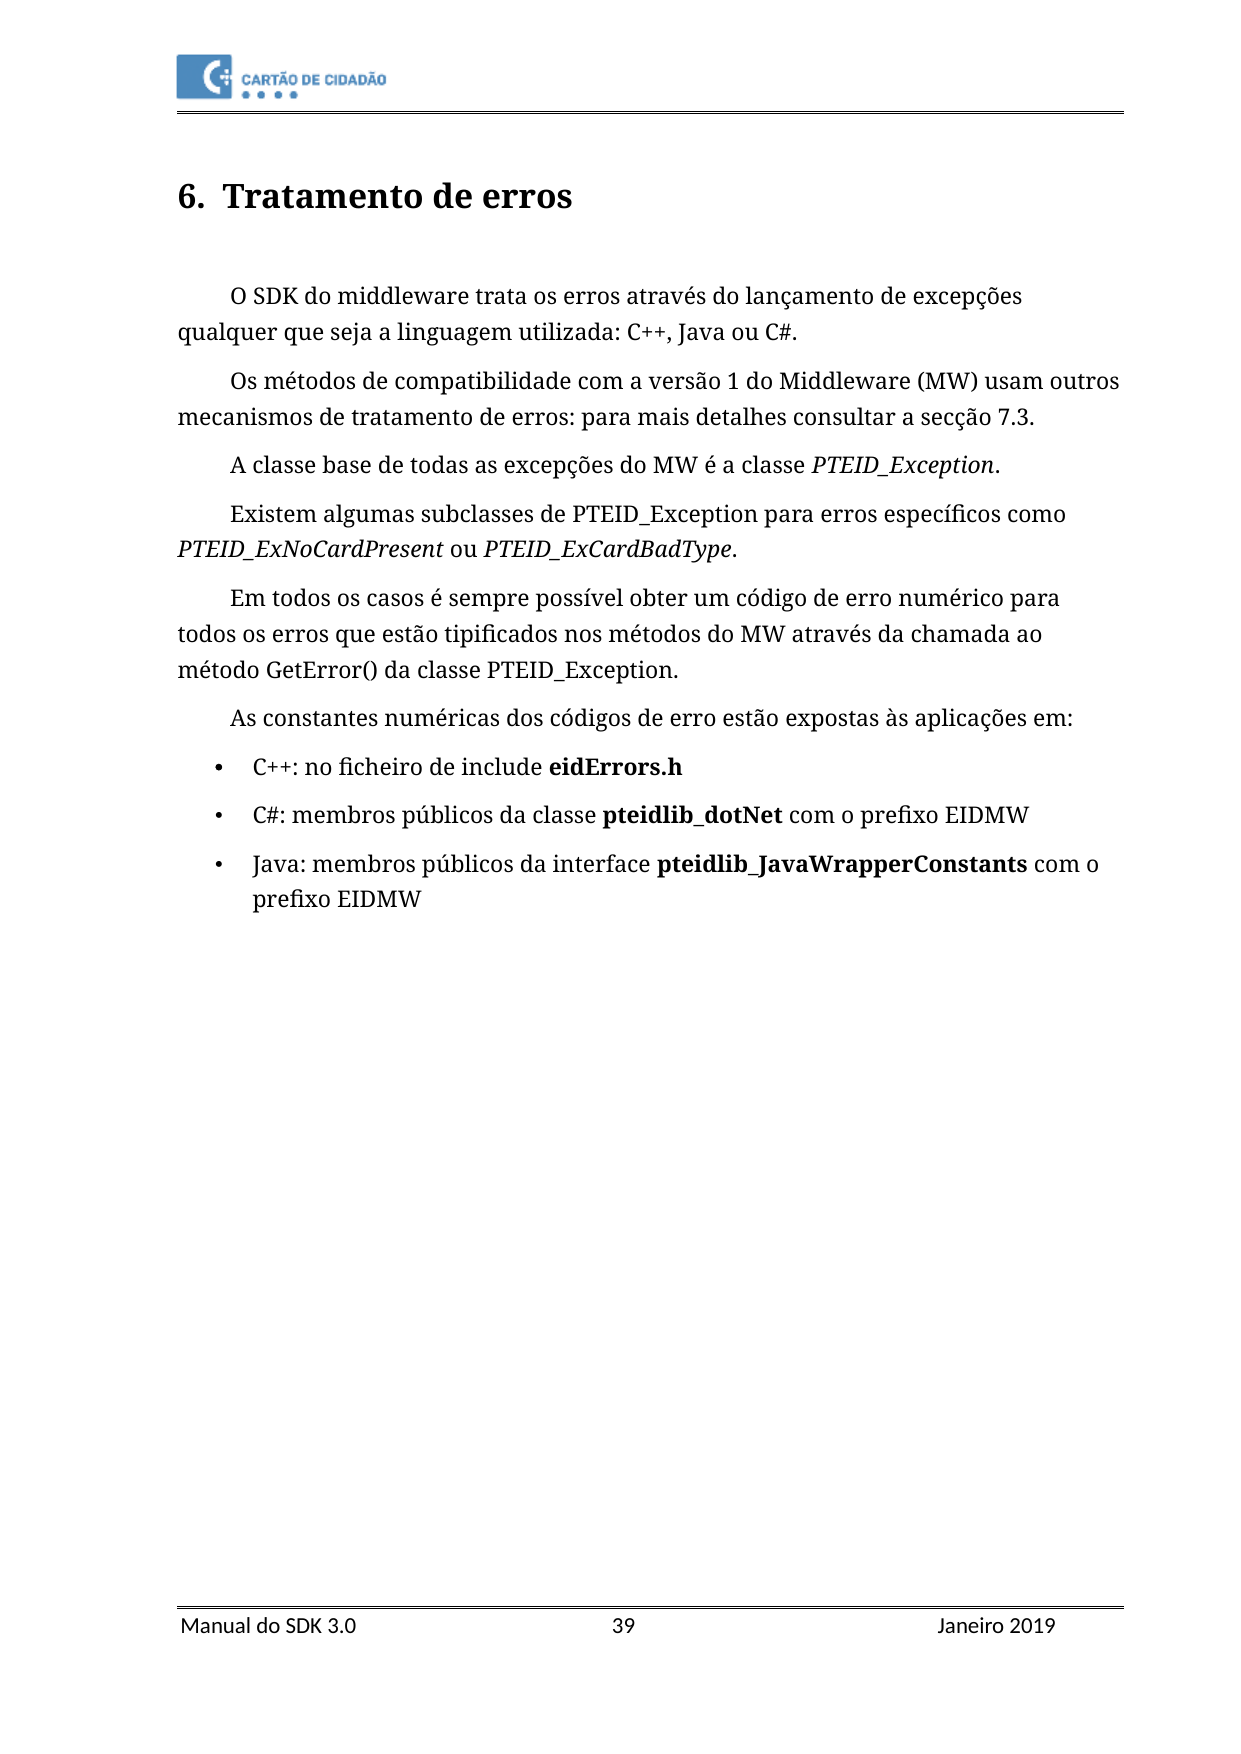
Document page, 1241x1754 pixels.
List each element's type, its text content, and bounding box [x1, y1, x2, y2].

list C#: membros públicos da classe pteidlib_dotNet com o prefixo EIDMW [215, 799, 1124, 830]
text O SDK do middleware trata os erros através do lançamento de excepções qualquer que seja a linguagem utilizada: C++, Java ou C#. [177, 280, 1124, 347]
text Os métodos de compatibilidade com a versão 1 do Middleware (MW) usam outros mecanismos de tratamento de erros: para mais detalhes consultar a secção 7.3. [177, 365, 1124, 432]
text Em todos os casos é sempre possível obter um código de erro numérico para todos os erros que estão tipificados nos métodos do MW através da chamada ao método GetError() da classe PTEID_Exception. [177, 582, 1124, 685]
list C++: no ficheiro de include eidErrors.h [215, 751, 1124, 782]
subtitle Tratamento de erros [177, 173, 1124, 218]
text Existem algumas subclasses de PTEID_Exception para erros específicos como PTEID_ExNoCardPresent ou PTEID_ExCardBadType. [177, 497, 1124, 565]
text A classe base de todas as excepções do MW é a classe PTEID_Exception. [177, 449, 1124, 480]
text As constantes numéricas dos códigos de erro estão expostas às aplicações em: [177, 702, 1124, 733]
list Java: membros públicos da interface pteidlib_JavaWrapperConstants com o prefixo EIDMW [215, 847, 1124, 915]
picture [174, 49, 428, 106]
